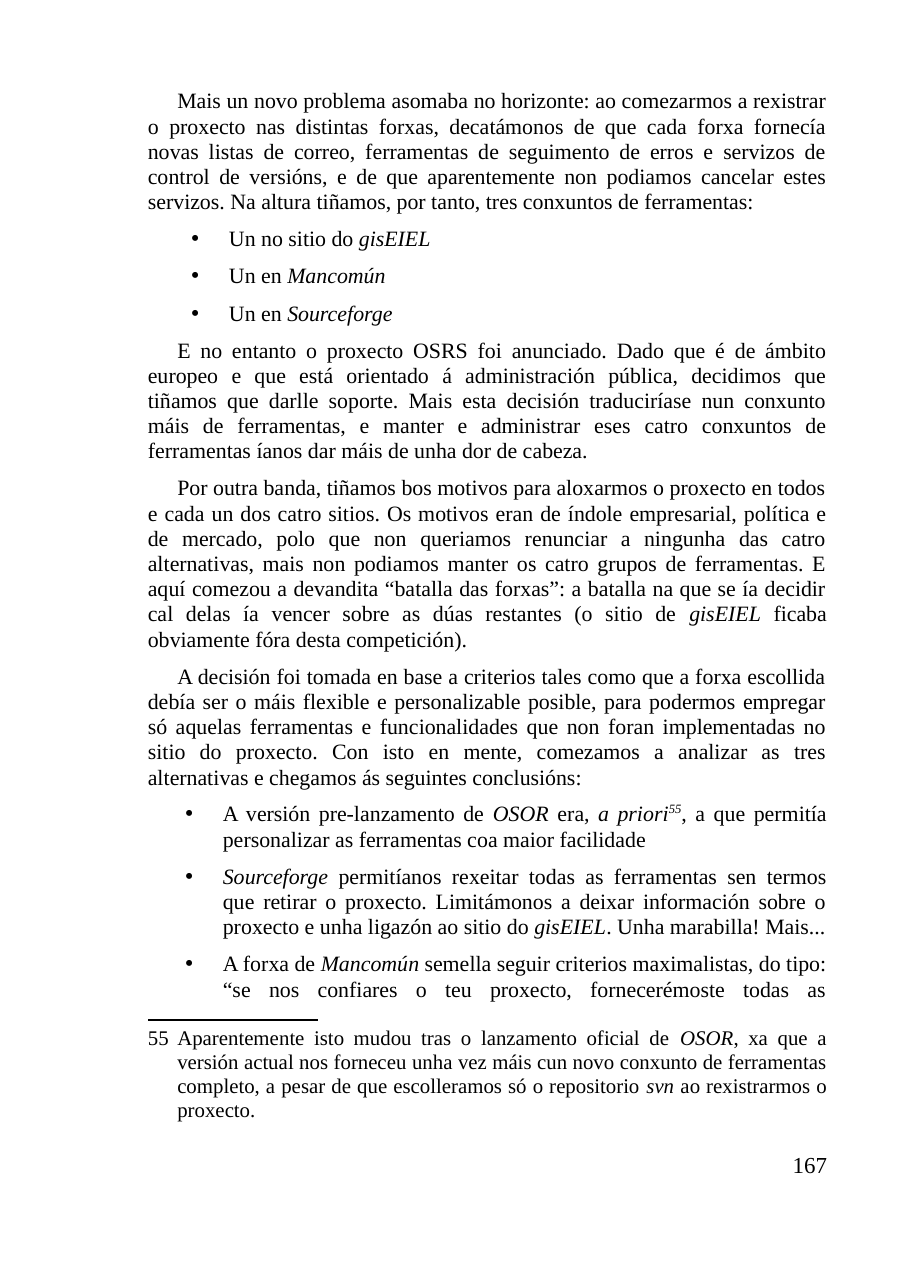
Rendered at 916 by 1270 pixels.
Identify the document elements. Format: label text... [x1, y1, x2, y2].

list A versión pre-lanzamento de OSOR era, a priori, a que permitía personalizar as ferramentas coa maior facilidade [185, 801, 827, 852]
list Aparentemente isto mudou tras o lanzamento oficial de OSOR, xa que a versión actual nos forneceu unha vez máis cun novo conxunto de ferramentas completo, a pesar de que escolleramos só o repositorio svn ao rexistrarmos o proxecto. [148, 1026, 827, 1122]
text Mais un novo problema asomaba no horizonte: ao comezarmos a rexistrar o proxecto nas distintas forxas, decatámonos de que cada forxa fornecía novas listas de correo, ferramentas de seguimento de erros e servizos de control de versións, e de que aparentemente non podiamos cancelar estes servizos. Na altura tiñamos, por tanto, tres conxuntos de ferramentas: [148, 88, 827, 214]
text Por outra banda, tiñamos bos motivos para aloxarmos o proxecto en todos e cada un dos catro sitios. Os motivos eran de índole empresarial, política e de mercado, polo que non queriamos renunciar a ningunha das catro alternativas, mais non podiamos manter os catro grupos de ferramentas. E aquí comezou a devandita “batalla das forxas”: a batalla na que se ía decidir cal delas ía vencer sobre as dúas restantes (o sitio de gisEIEL ficaba obviamente fóra desta competición). [148, 475, 827, 652]
list A forxa de Mancomún semella seguir criterios maximalistas, do tipo: “se nos confiares o teu proxecto, fornecerémoste todas as [185, 951, 827, 1002]
text A decisión foi tomada en base a criterios tales como que a forxa escollida debía ser o máis flexible e personalizable posible, para podermos empregar só aquelas ferramentas e funcionalidades que non foran implementadas no sitio do proxecto. Con isto en mente, comezamos a analizar as tres alternativas e chegamos ás seguintes conclusións: [148, 664, 827, 790]
text E no entanto o proxecto OSRS foi anunciado. Dado que é de ámbito europeo e que está orientado á administración pública, decidimos que tiñamos que darlle soporte. Mais esta decisión traduciríase nun conxunto máis de ferramentas, e manter e administrar eses catro conxuntos de ferramentas íanos dar máis de unha dor de cabeza. [148, 338, 827, 464]
list Un no sitio do gisEIEL [191, 226, 827, 252]
list Un en Sourceforge [191, 301, 827, 326]
list Un en Mancomún [191, 263, 827, 289]
list Sourceforge permitíanos rexeitar todas as ferramentas sen termos que retirar o proxecto. Limitámonos a deixar información sobre o proxecto e unha ligazón ao sitio do gisEIEL. Unha marabilla! Mais... [185, 864, 827, 939]
